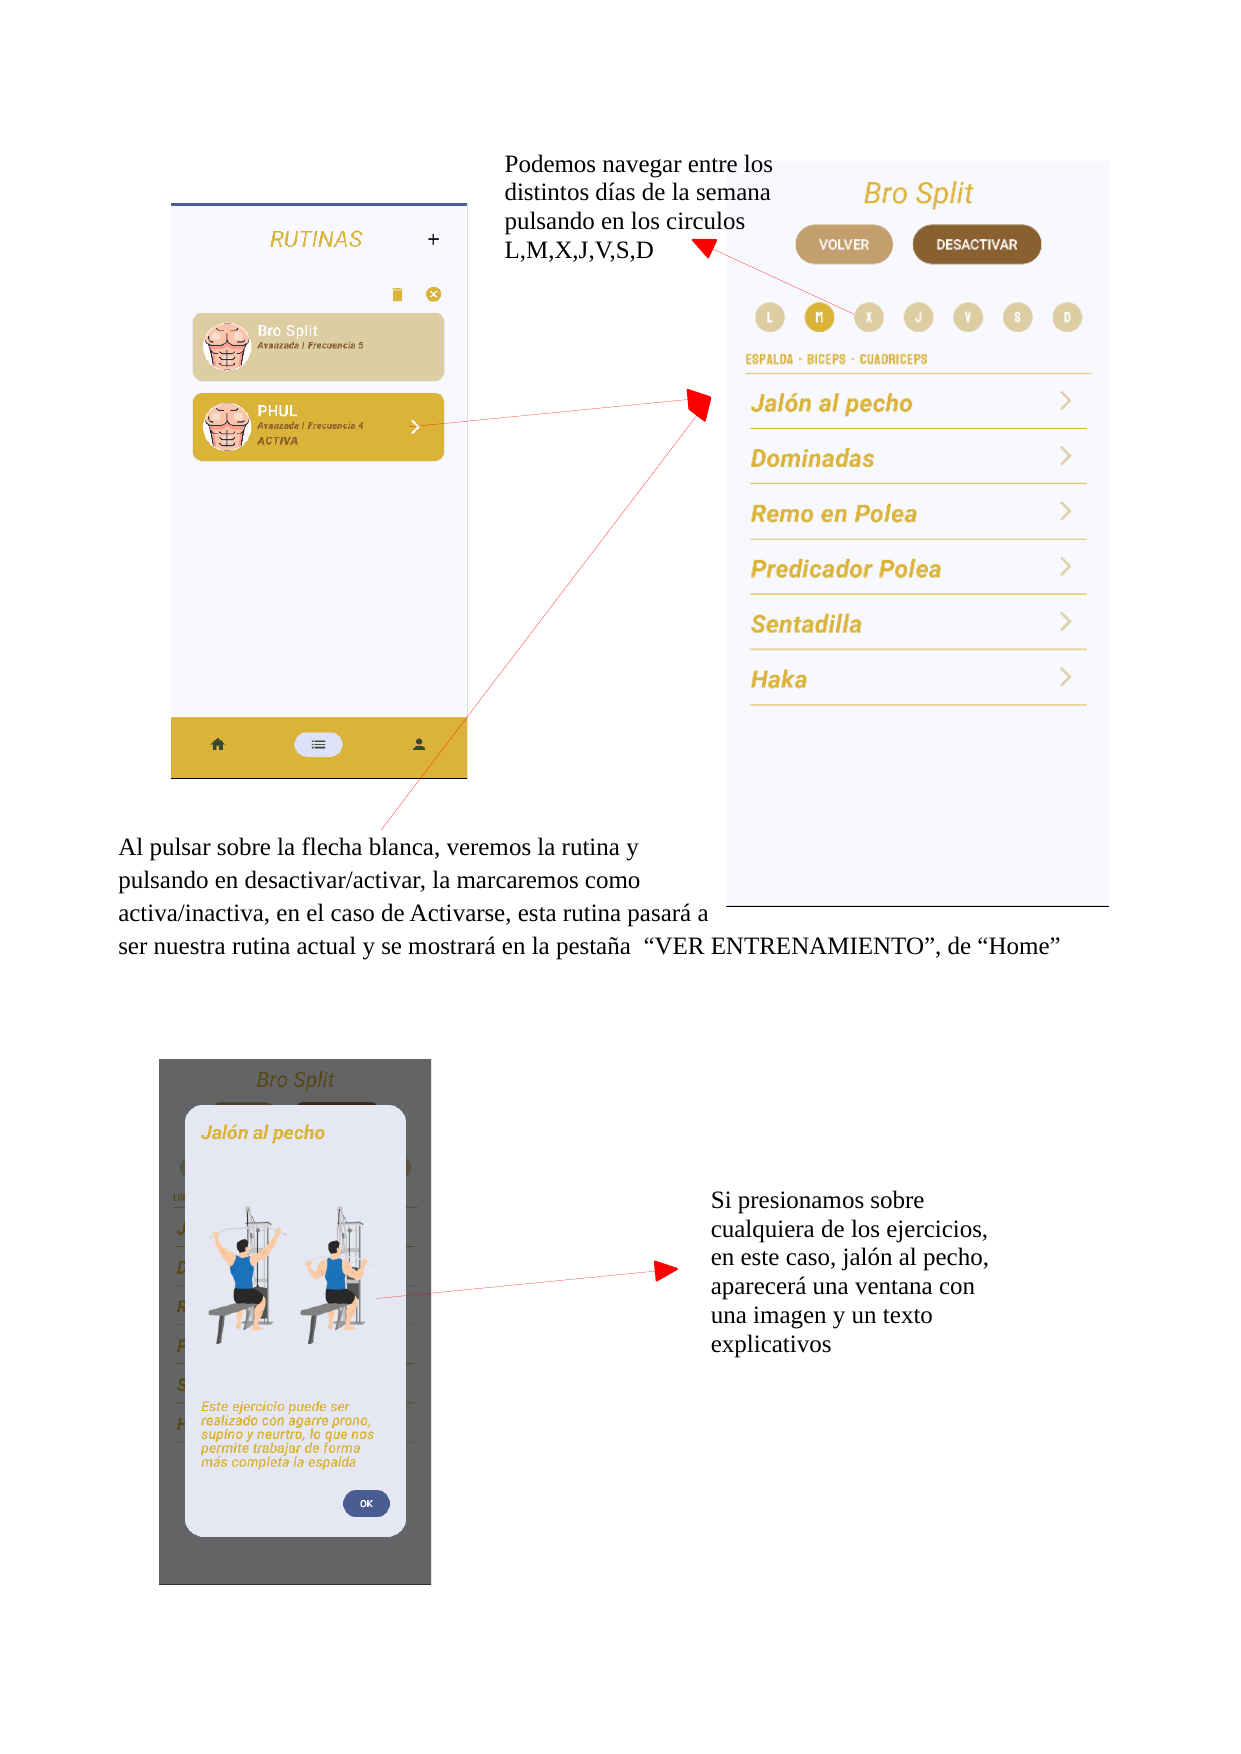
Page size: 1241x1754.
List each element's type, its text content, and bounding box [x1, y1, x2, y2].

picture [159, 1059, 432, 1585]
text Al pulsar sobre la flecha blanca, veremos la rutina y pulsando en desactivar/activar, la marcaremos como activa/inactiva, en el caso de Activarse, esta rutina pasará a ser nuestra rutina actual y se mostrará en la pestaña “VER ENTRENAMIENTO”, de “Home” [118, 832, 1122, 960]
picture [753, 161, 759, 171]
picture [421, 718, 468, 779]
picture [171, 203, 468, 779]
picture [726, 161, 1109, 907]
